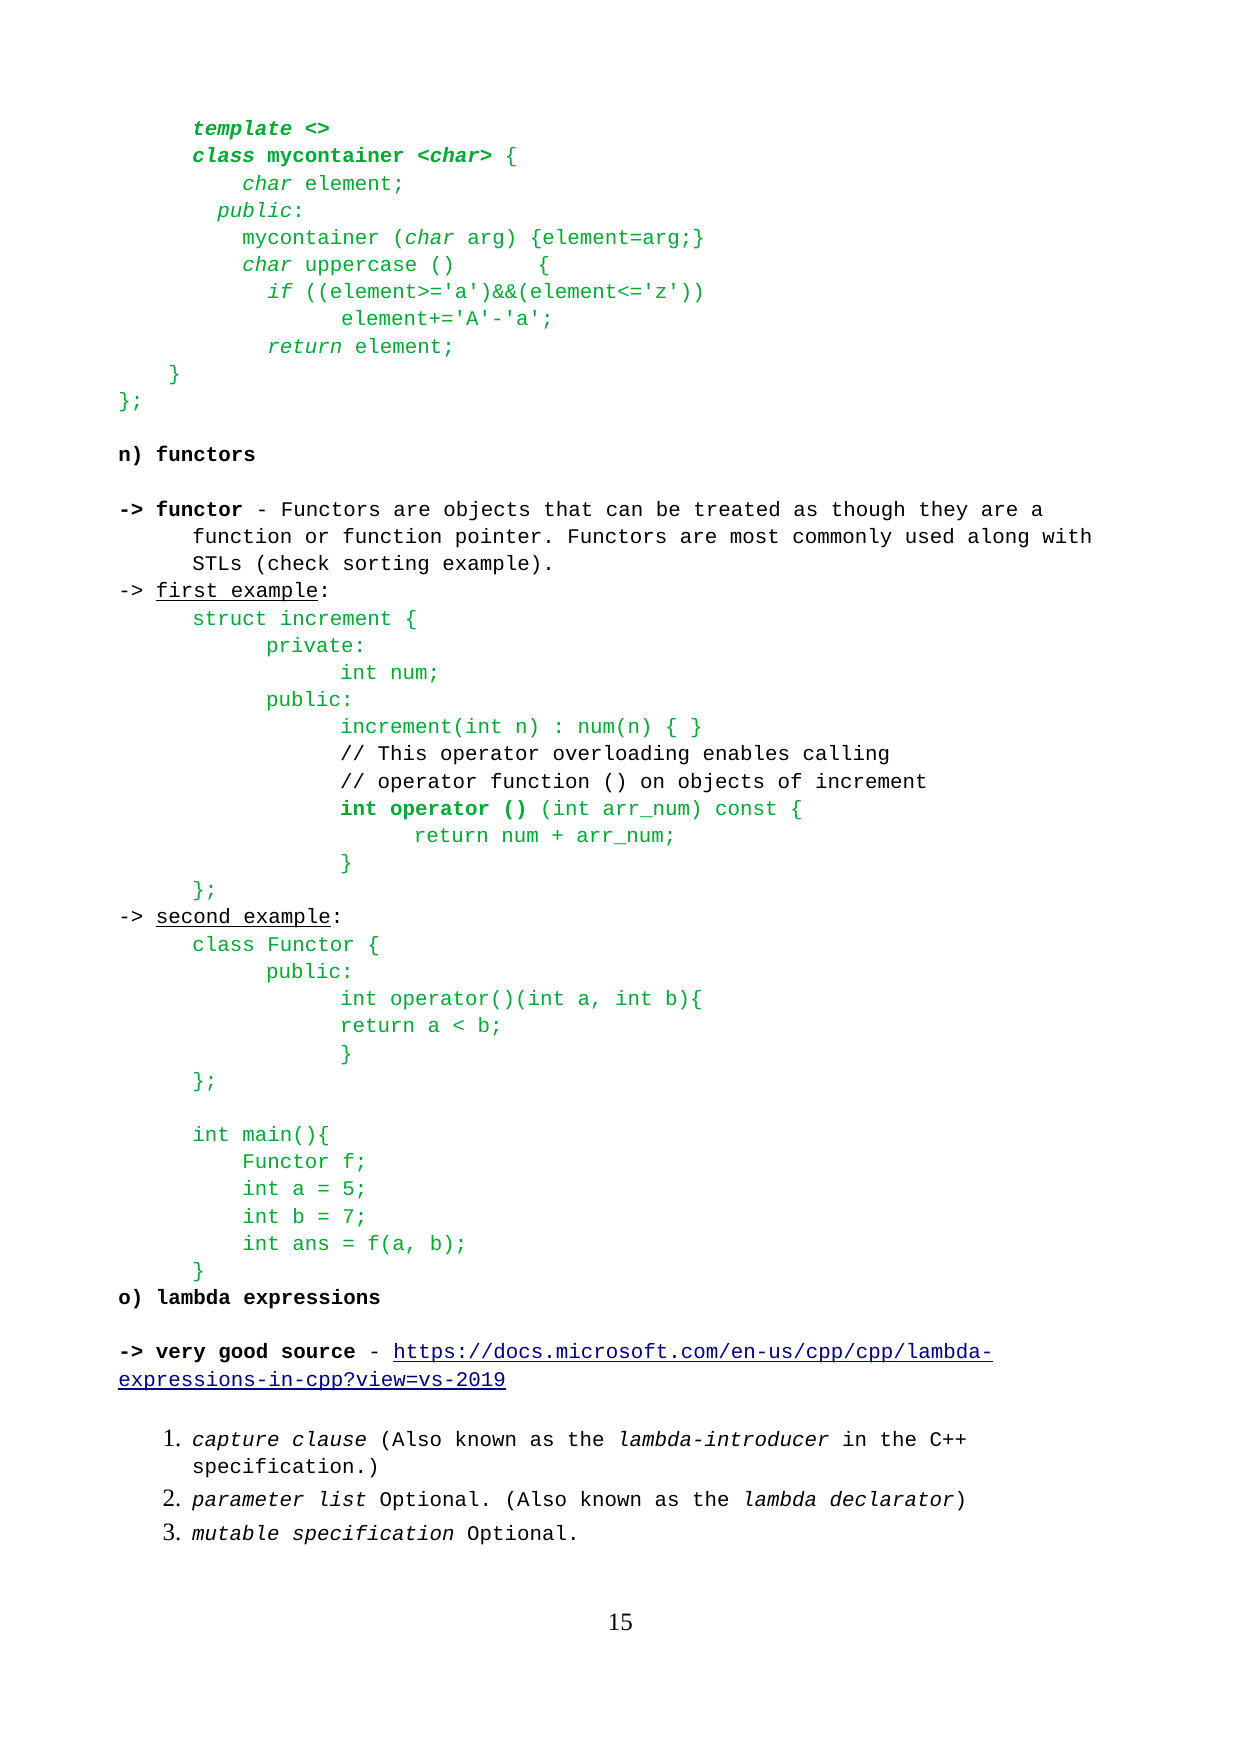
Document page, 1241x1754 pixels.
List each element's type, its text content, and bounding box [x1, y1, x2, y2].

text o) lambda expressions [118, 1287, 1122, 1311]
text return num + arr_num; [118, 825, 1122, 849]
text int b = 7; [118, 1206, 1122, 1229]
text Functor f; [118, 1151, 1122, 1175]
text // operator function () on objects of increment [118, 771, 1122, 794]
text int num; [118, 662, 1122, 686]
text }; [118, 390, 1122, 414]
text char uppercase () { [118, 254, 1122, 278]
text return a < b; [118, 1015, 1122, 1039]
text char element; [118, 172, 1122, 196]
text return element; [118, 336, 1122, 359]
text }; [118, 1070, 1122, 1093]
text struct increment { [118, 607, 1122, 631]
list mutable specification Optional. [162, 1517, 1122, 1547]
text mycontainer (char arg) {element=arg;} [118, 227, 1122, 251]
text } [118, 363, 1122, 386]
text int ans = f(a, b); [118, 1233, 1122, 1256]
text int a = 5; [118, 1178, 1122, 1202]
text }; [118, 879, 1122, 903]
text -> very good source - https://docs.microsoft.com/en-us/cpp/cpp/lambda-expressions-in-cpp?view=vs-2019 [118, 1342, 1122, 1392]
text private: [118, 635, 1122, 658]
text int operator () (int arr_num) const { [118, 798, 1122, 821]
text // This operator overloading enables calling [118, 743, 1122, 767]
text public: [118, 961, 1122, 984]
text -> second example: [118, 907, 1122, 930]
text increment(int n) : num(n) { } [118, 716, 1122, 740]
text int main(){ [118, 1124, 1122, 1148]
text if ((element>='a')&&(element<='z')) [118, 281, 1122, 305]
text element+='A'-'a'; [118, 308, 1122, 332]
text class mycontainer <char> { [118, 145, 1122, 169]
text public: [118, 689, 1122, 713]
text -> functor - Functors are objects that can be treated as though they are a function or function pointer. Functors are most commonly used along with STLs (check sorting example). [118, 499, 1122, 577]
text class Functor { [118, 934, 1122, 957]
text int operator()(int a, int b){ [118, 988, 1122, 1012]
text -> first example: [118, 580, 1122, 604]
list parameter list Optional. (Also known as the lambda declarator) [162, 1483, 1122, 1513]
text template <> [118, 118, 1122, 142]
text } [118, 852, 1122, 876]
text } [118, 1042, 1122, 1066]
list capture clause (Also known as the lambda-introducer in the C++ specification.) [162, 1423, 1122, 1480]
text } [118, 1260, 1122, 1284]
text n) functors [118, 444, 1122, 468]
text public: [118, 200, 1122, 223]
